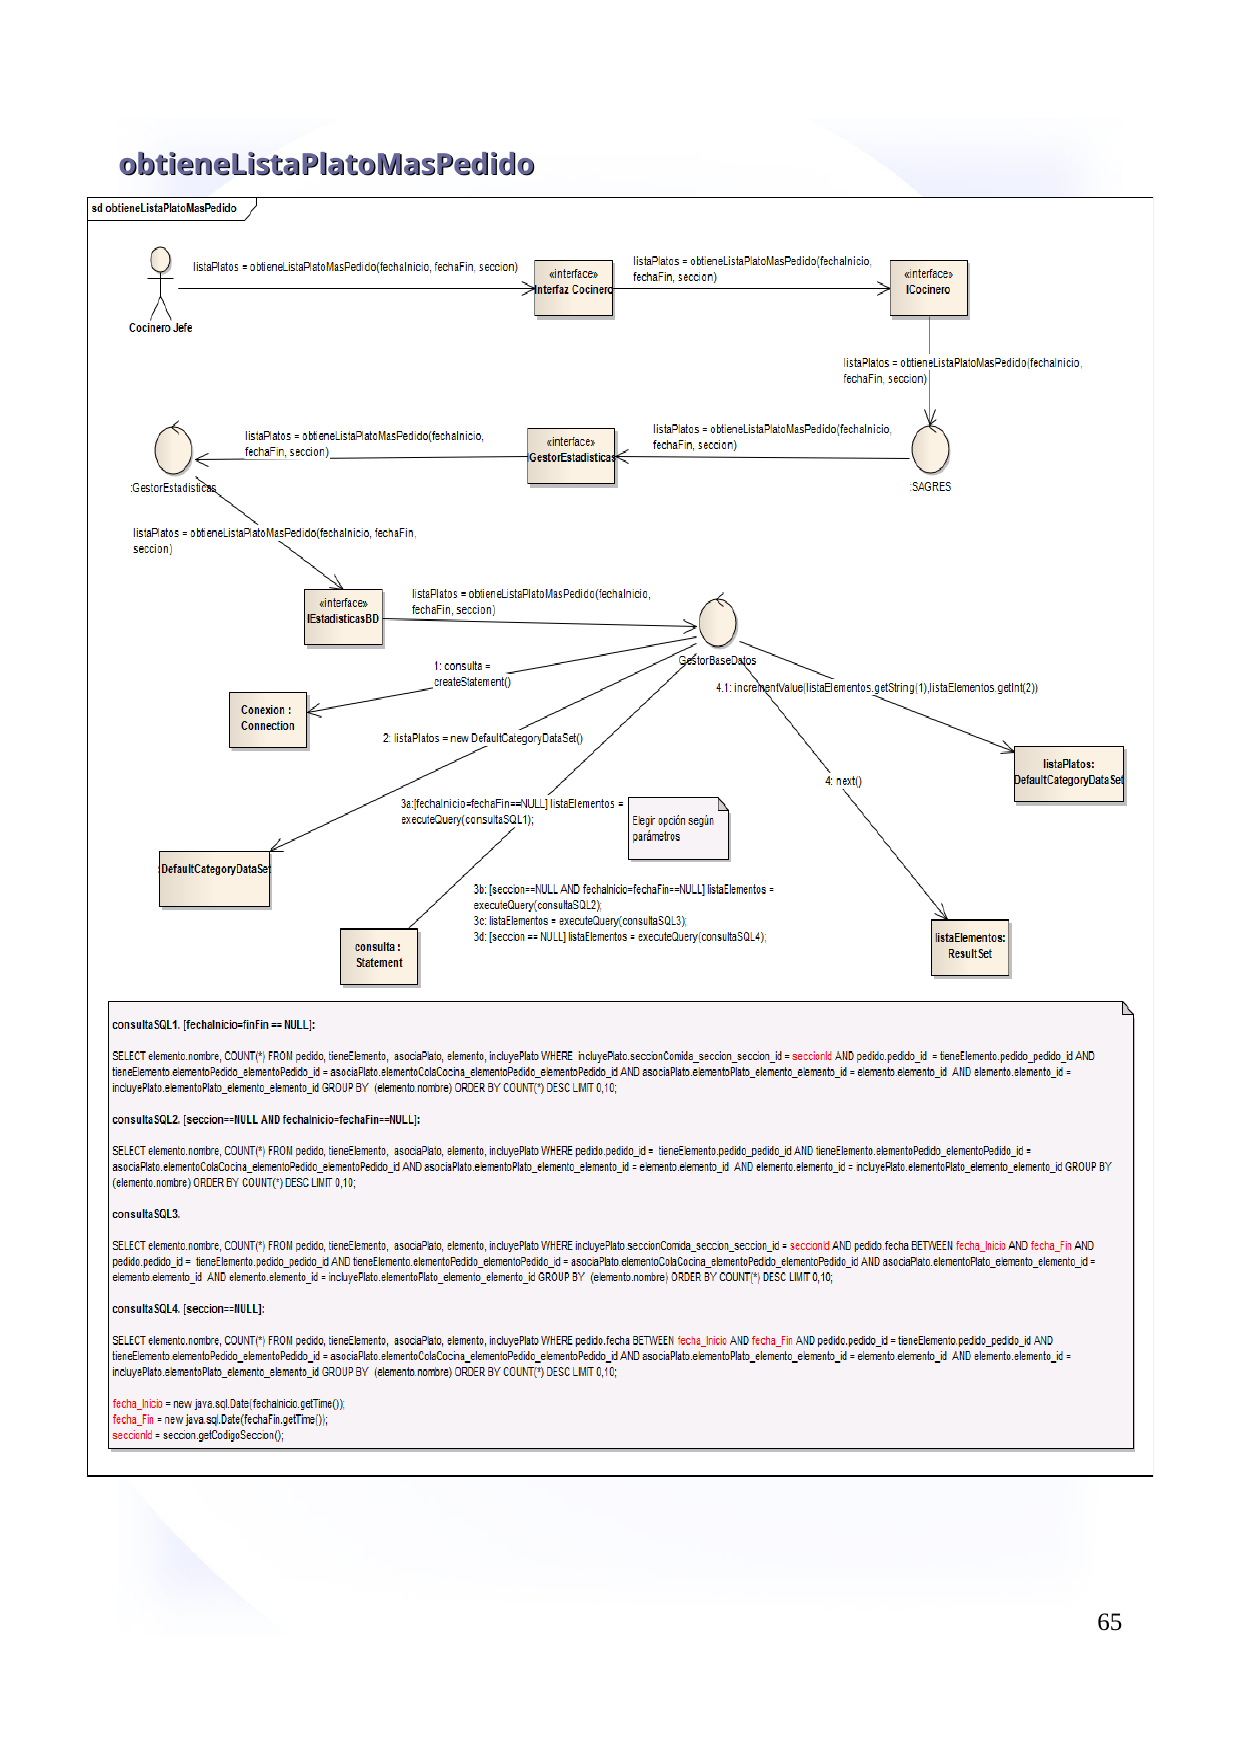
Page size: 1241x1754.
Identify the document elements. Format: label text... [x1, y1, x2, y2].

subtitle obtieneListaPlatoMasPedido [118, 143, 1122, 183]
picture [118, 118, 1122, 143]
picture [87, 183, 1154, 1636]
